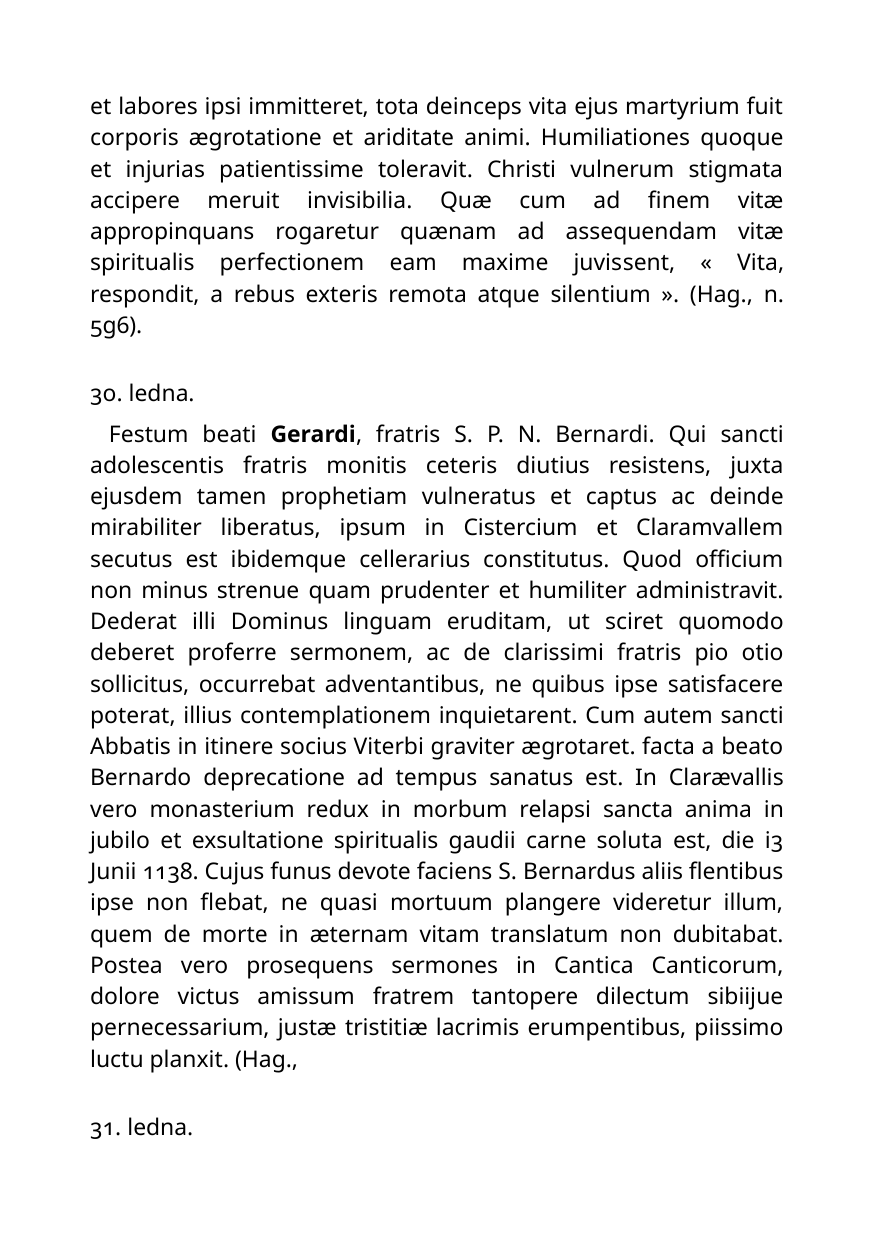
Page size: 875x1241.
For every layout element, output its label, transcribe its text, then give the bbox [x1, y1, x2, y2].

text 31. ledna. [90, 1111, 784, 1142]
text et labores ipsi immitteret, tota deinceps vita ejus martyrium fuit corporis ægrotatione et ariditate animi. Humiliationes quoque et injurias patientissime toleravit. Christi vulnerum stigmata accipere meruit invisibilia. Quæ cum ad finem vitæ appropinquans rogaretur quænam ad assequendam vitæ spiritualis perfectionem eam maxime juvis­sent, « Vita, respondit, a rebus exteris remota atque silen­tium ». (Hag., n. 5g6). [90, 90, 784, 340]
text Festum beati Gerardi, fratris S. P. N. Bernardi. Qui sancti adolescentis fratris monitis ceteris diutius resistens, juxta ejusdem tamen prophetiam vulneratus et captus ac deinde mirabiliter liberatus, ipsum in Cistercium et Claramvallem secutus est ibidemque cellerarius constitutus. Quod officium non minus strenue quam prudenter et humiliter administravit. Dederat illi Dominus linguam eruditam, ut sciret quomodo deberet proferre sermonem, ac de clarissimi fratris pio otio sollicitus, occurrebat adventantibus, ne quibus ipse satisfacere poterat, illius contemplationem inquietarent. Cum autem sancti Abbatis in itinere socius Viterbi graviter ægrotaret. facta a beato Bernardo deprecatione ad tempus sanatus est. In Clarævallis vero monasterium redux in mor­bum relapsi sancta anima in jubilo et exsultatione spiritualis gaudii carne soluta est, die i3 Junii 1138. Cujus funus devote faciens S. Bernardus aliis flentibus ipse non flebat, ne quasi mortuum plangere videretur illum, quem de morte in æternam vitam translatum non dubitabat. Postea vero prosequens sermones in Cantica Canticorum, dolore victus amissum fratrem tantopere dilectum sibiijue pernecessarium, justæ tristitiæ lacrimis erumpentibus, piissimo luctu planxit. (Hag., [90, 417, 784, 1074]
text 3o. ledna. [90, 377, 784, 408]
